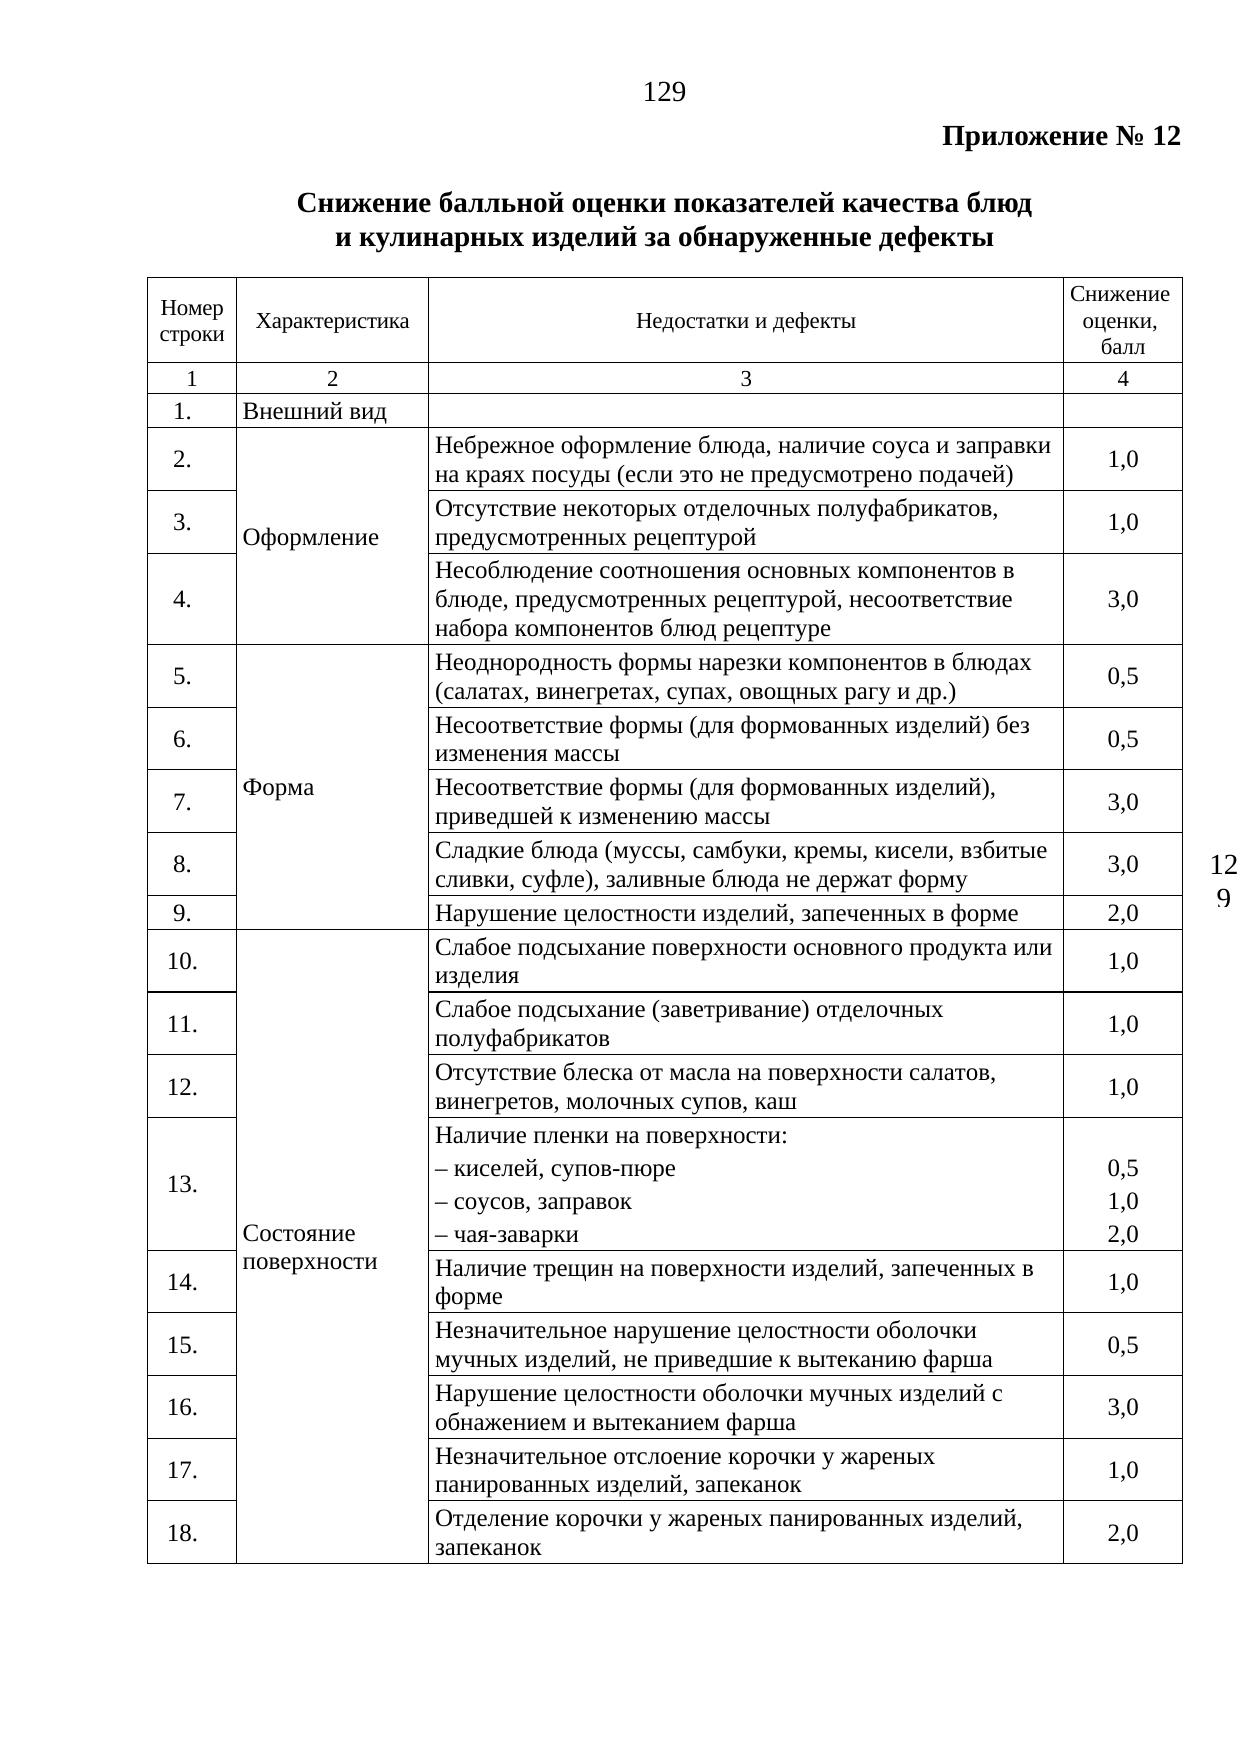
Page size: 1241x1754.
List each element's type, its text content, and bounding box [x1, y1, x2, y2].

table_header Снижение оценки, балл [1064, 278, 1182, 362]
table_cell Неоднородность формы нарезки компонентов в блюдах (салатах, винегретах, супах, овощных рагу и др.) [429, 645, 1063, 707]
table_cell 3,0 [1064, 833, 1182, 895]
table_cell Состояние поверхности [237, 930, 428, 1563]
table_cell 1,0 [1064, 993, 1182, 1054]
table_cell [148, 1501, 236, 1563]
table_cell 1,0 [1064, 1251, 1182, 1312]
table_cell Оформление [237, 428, 428, 644]
table_cell 2,0 [1064, 1501, 1182, 1563]
table_cell [148, 833, 236, 895]
table_cell [148, 1376, 236, 1438]
table_cell [148, 554, 236, 644]
table_cell [148, 708, 236, 769]
table_cell 3,0 [1064, 1376, 1182, 1438]
table_cell [148, 770, 236, 832]
table_cell [148, 1118, 236, 1249]
table_cell 1 [148, 363, 236, 393]
table_cell 3 [429, 363, 1063, 393]
table_cell Форма [237, 645, 428, 929]
table_cell [429, 394, 1063, 427]
table_cell [148, 1313, 236, 1375]
table_cell Нарушение целостности изделий, запеченных в форме [429, 896, 1063, 929]
table_cell 0,5 1,0 2,0 [1064, 1118, 1182, 1249]
table_cell 2 [237, 363, 428, 393]
table_cell Наличие трещин на поверхности изделий, запеченных в форме [429, 1251, 1063, 1312]
table_cell Несоответствие формы (для формованных изделий) без изменения массы [429, 708, 1063, 769]
table_cell 0,5 [1064, 708, 1182, 769]
table_cell 3,0 [1064, 554, 1182, 644]
table_cell Отсутствие блеска от масла на поверхности салатов, винегретов, молочных супов, каш [429, 1055, 1063, 1117]
table_cell Сладкие блюда (муссы, самбуки, кремы, кисели, взбитые сливки, суфле), заливные блюда не держат форму [429, 833, 1063, 895]
table_cell Нарушение целостности оболочки мучных изделий с обнажением и вытеканием фарша [429, 1376, 1063, 1438]
table_cell Незначительное отслоение корочки у жареных панированных изделий, запеканок [429, 1439, 1063, 1500]
table_cell Несоответствие формы (для формованных изделий), приведшей к изменению массы [429, 770, 1063, 832]
table_cell 1,0 [1064, 930, 1182, 991]
table_cell [148, 491, 236, 552]
table_cell [148, 428, 236, 490]
table_cell Отделение корочки у жареных панированных изделий, запеканок [429, 1501, 1063, 1563]
table_cell [148, 930, 236, 991]
table_cell 0,5 [1064, 1313, 1182, 1375]
table_cell Слабое подсыхание поверхности основного продукта или изделия [429, 930, 1063, 991]
table_header Недостатки и дефекты [429, 278, 1063, 362]
table_cell 1,0 [1064, 1439, 1182, 1500]
table_cell Несоблюдение соотношения основных компонентов в блюде, предусмотренных рецептурой, несоответствие набора компонентов блюд рецептуре [429, 554, 1063, 644]
table_cell 3,0 [1064, 770, 1182, 832]
table_cell 1,0 [1064, 1055, 1182, 1117]
table_cell Отсутствие некоторых отделочных полуфабрикатов, предусмотренных рецептурой [429, 491, 1063, 552]
table_cell 0,5 [1064, 645, 1182, 707]
table_cell Слабое подсыхание (заветривание) отделочных полуфабрикатов [429, 993, 1063, 1054]
table_cell [148, 645, 236, 707]
table_cell [148, 1055, 236, 1117]
table_cell Внешний вид [237, 394, 428, 427]
table_cell 1,0 [1064, 428, 1182, 490]
table_cell Наличие пленки на поверхности: – киселей, супов-пюре – соусов, заправок – чая-заварки [429, 1118, 1063, 1249]
table_header Характеристика [237, 278, 428, 362]
table_cell [148, 1439, 236, 1500]
table_cell 4 [1064, 363, 1182, 393]
table_cell 2,0 [1064, 896, 1182, 929]
table_header Номер строки [148, 278, 236, 362]
table_cell [148, 993, 236, 1054]
table_cell [148, 1251, 236, 1312]
table_cell [148, 394, 236, 427]
list Приложение № 12 [148, 118, 1181, 152]
table_cell Незначительное нарушение целостности оболочки мучных изделий, не приведшие к вытеканию фарша [429, 1313, 1063, 1375]
table_cell [148, 896, 236, 929]
subtitle Снижение балльной оценки показателей качества блюд и кулинарных изделий за обнаруженные дефекты [148, 185, 1181, 252]
table_cell [1064, 394, 1182, 427]
table_cell 1,0 [1064, 491, 1182, 552]
table_cell Небрежное оформление блюда, наличие соуса и заправки на краях посуды (если это не предусмотрено подачей) [429, 428, 1063, 490]
